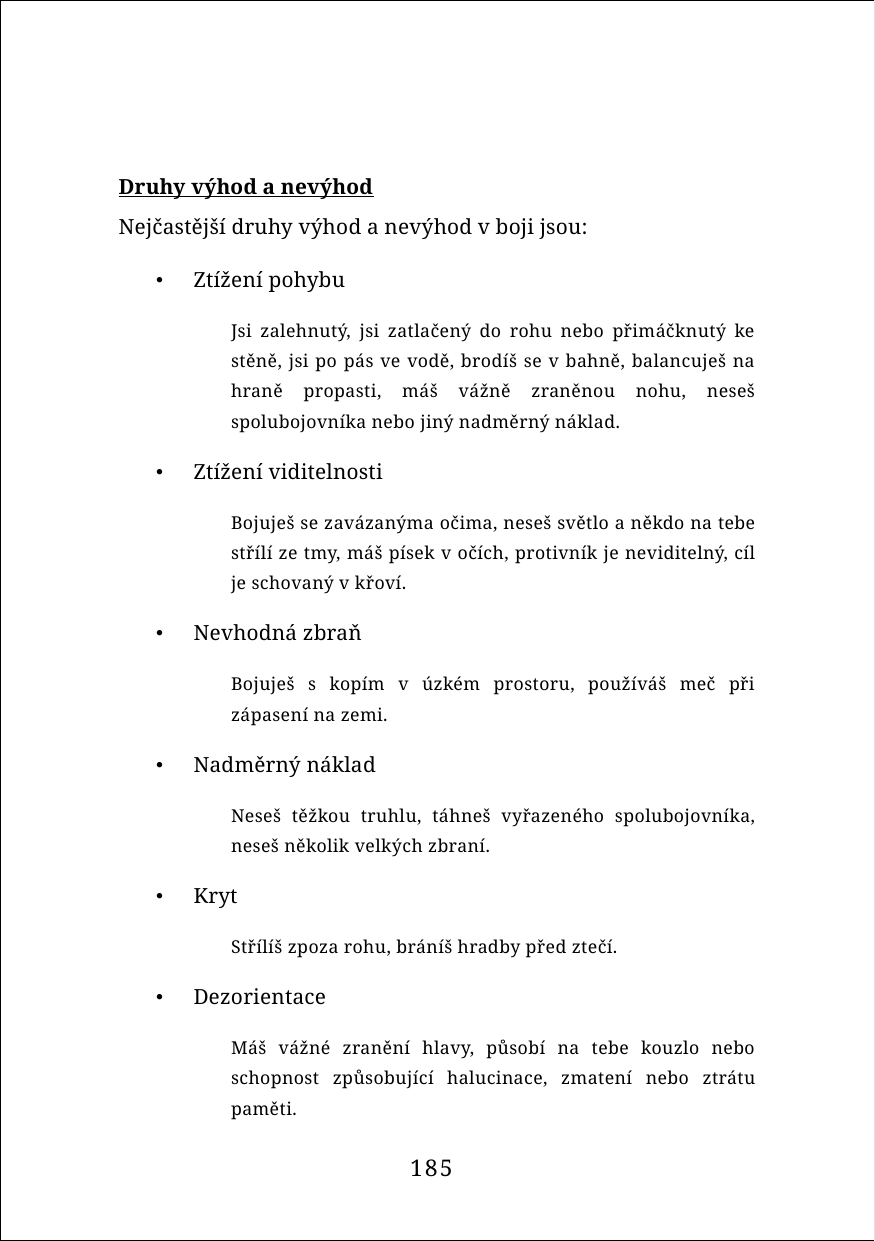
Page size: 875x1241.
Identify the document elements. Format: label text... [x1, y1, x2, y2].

list Neseš těžkou truhlu, táhneš vyřazeného spolubojovníka, neseš několik velkých zbraní. [193, 803, 756, 857]
list Kryt [156, 881, 756, 910]
list Nadměrný náklad [156, 750, 756, 778]
list Ztížení pohybu [156, 265, 756, 294]
list Máš vážné zranění hlavy, působí na tebe kouzlo nebo schopnost způsobující halucinace, zmatení nebo ztrátu paměti. [193, 1036, 756, 1120]
list Ztížení viditelnosti [156, 457, 756, 485]
list Bojuješ s kopím v úzkém prostoru, používáš meč při zápasení na zemi. [193, 672, 756, 726]
list Nevhodná zbraň [156, 618, 756, 647]
text Nejčastější druhy výhod a nevýhod v boji jsou: [118, 212, 756, 240]
list Střílíš zpoza rohu, bráníš hradby před ztečí. [193, 934, 756, 959]
list Bojuješ se zavázanýma očima, neseš světlo a někdo na tebe střílí ze tmy, máš písek v očích, protivník je neviditelný, cíl je schovaný v křoví. [193, 510, 756, 595]
list Dezorientace [156, 982, 756, 1011]
list Jsi zalehnutý, jsi zatlačený do rohu nebo přimáčknutý ke stěně, jsi po pás ve vodě, brodíš se v bahně, balancuješ na hraně propasti, máš vážně zraněnou nohu, neseš spolubojovníka nebo jiný nadměrný náklad. [193, 318, 756, 433]
subtitle Druhy výhod a nevýhod [118, 172, 756, 200]
